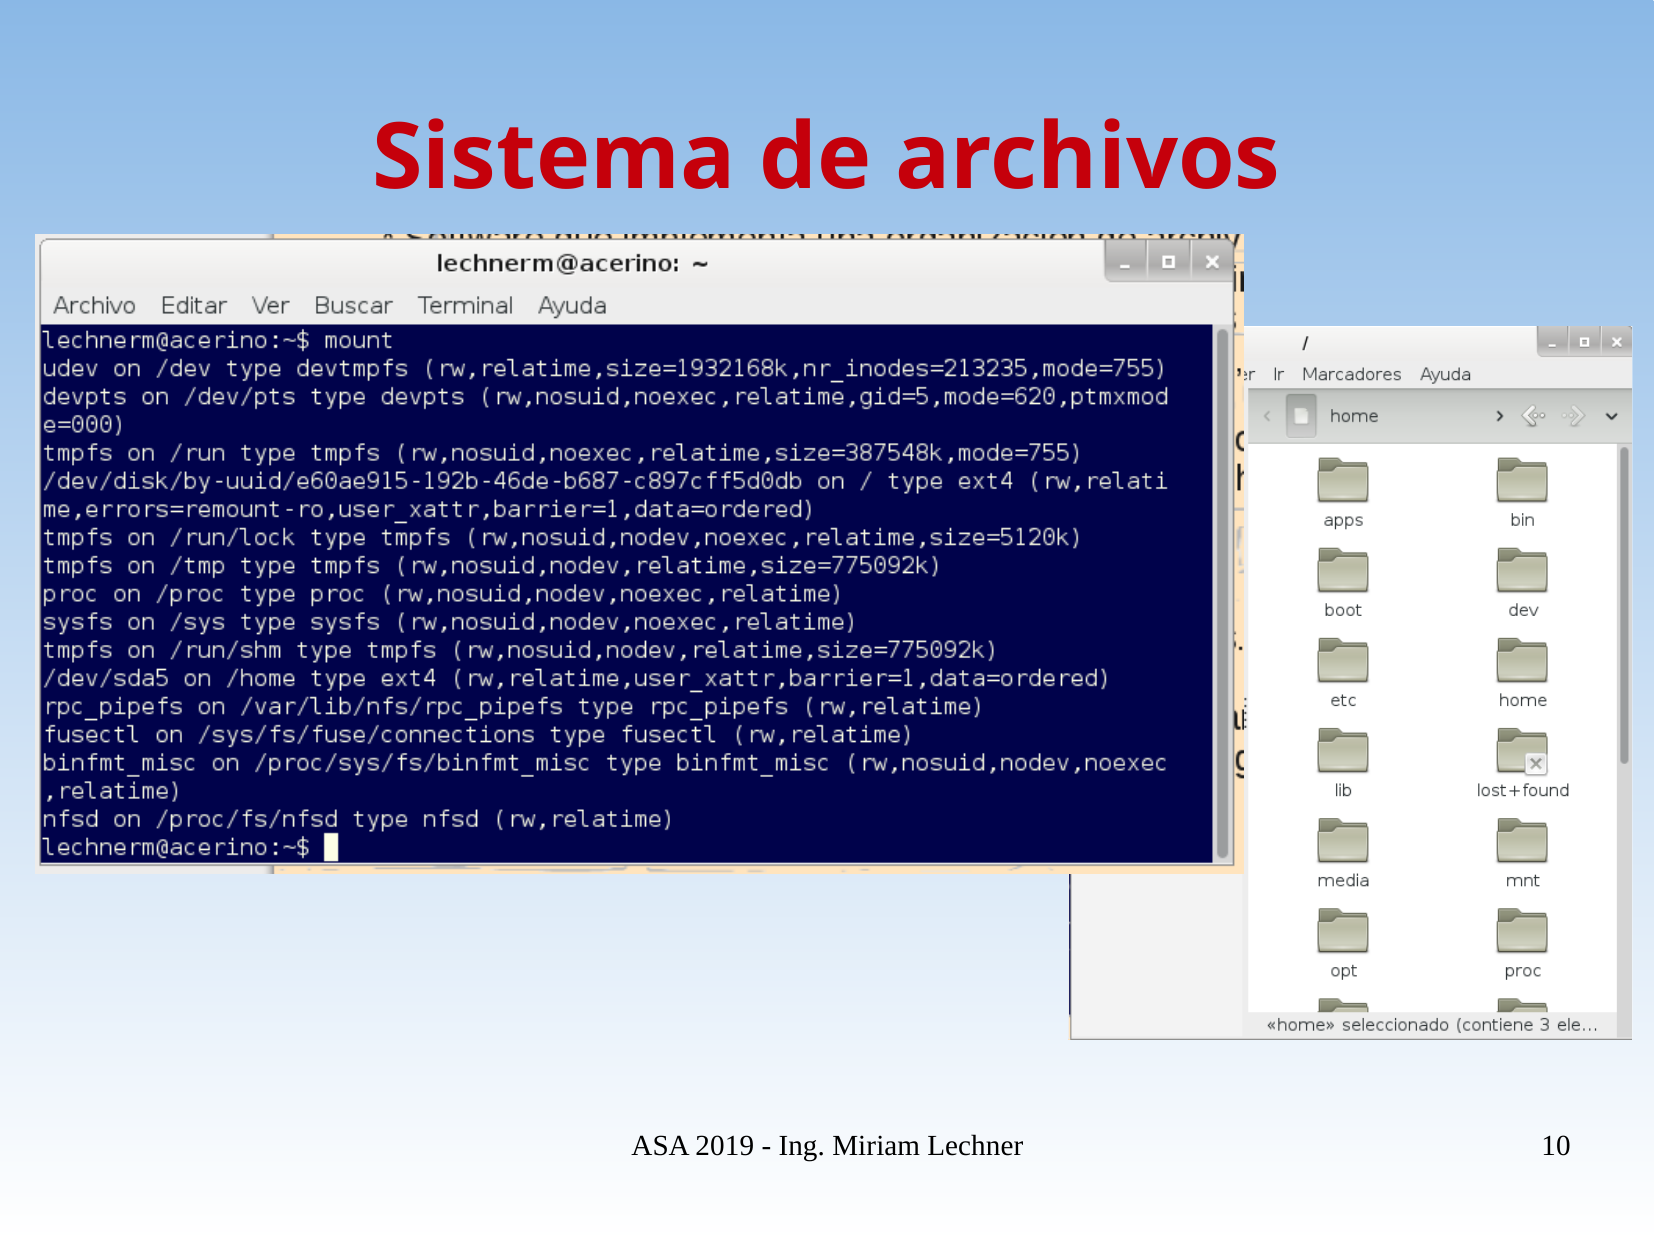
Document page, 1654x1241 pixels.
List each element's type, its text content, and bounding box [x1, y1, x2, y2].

picture [35, 234, 1632, 1040]
title Sistema de archivos [82, 49, 1571, 257]
